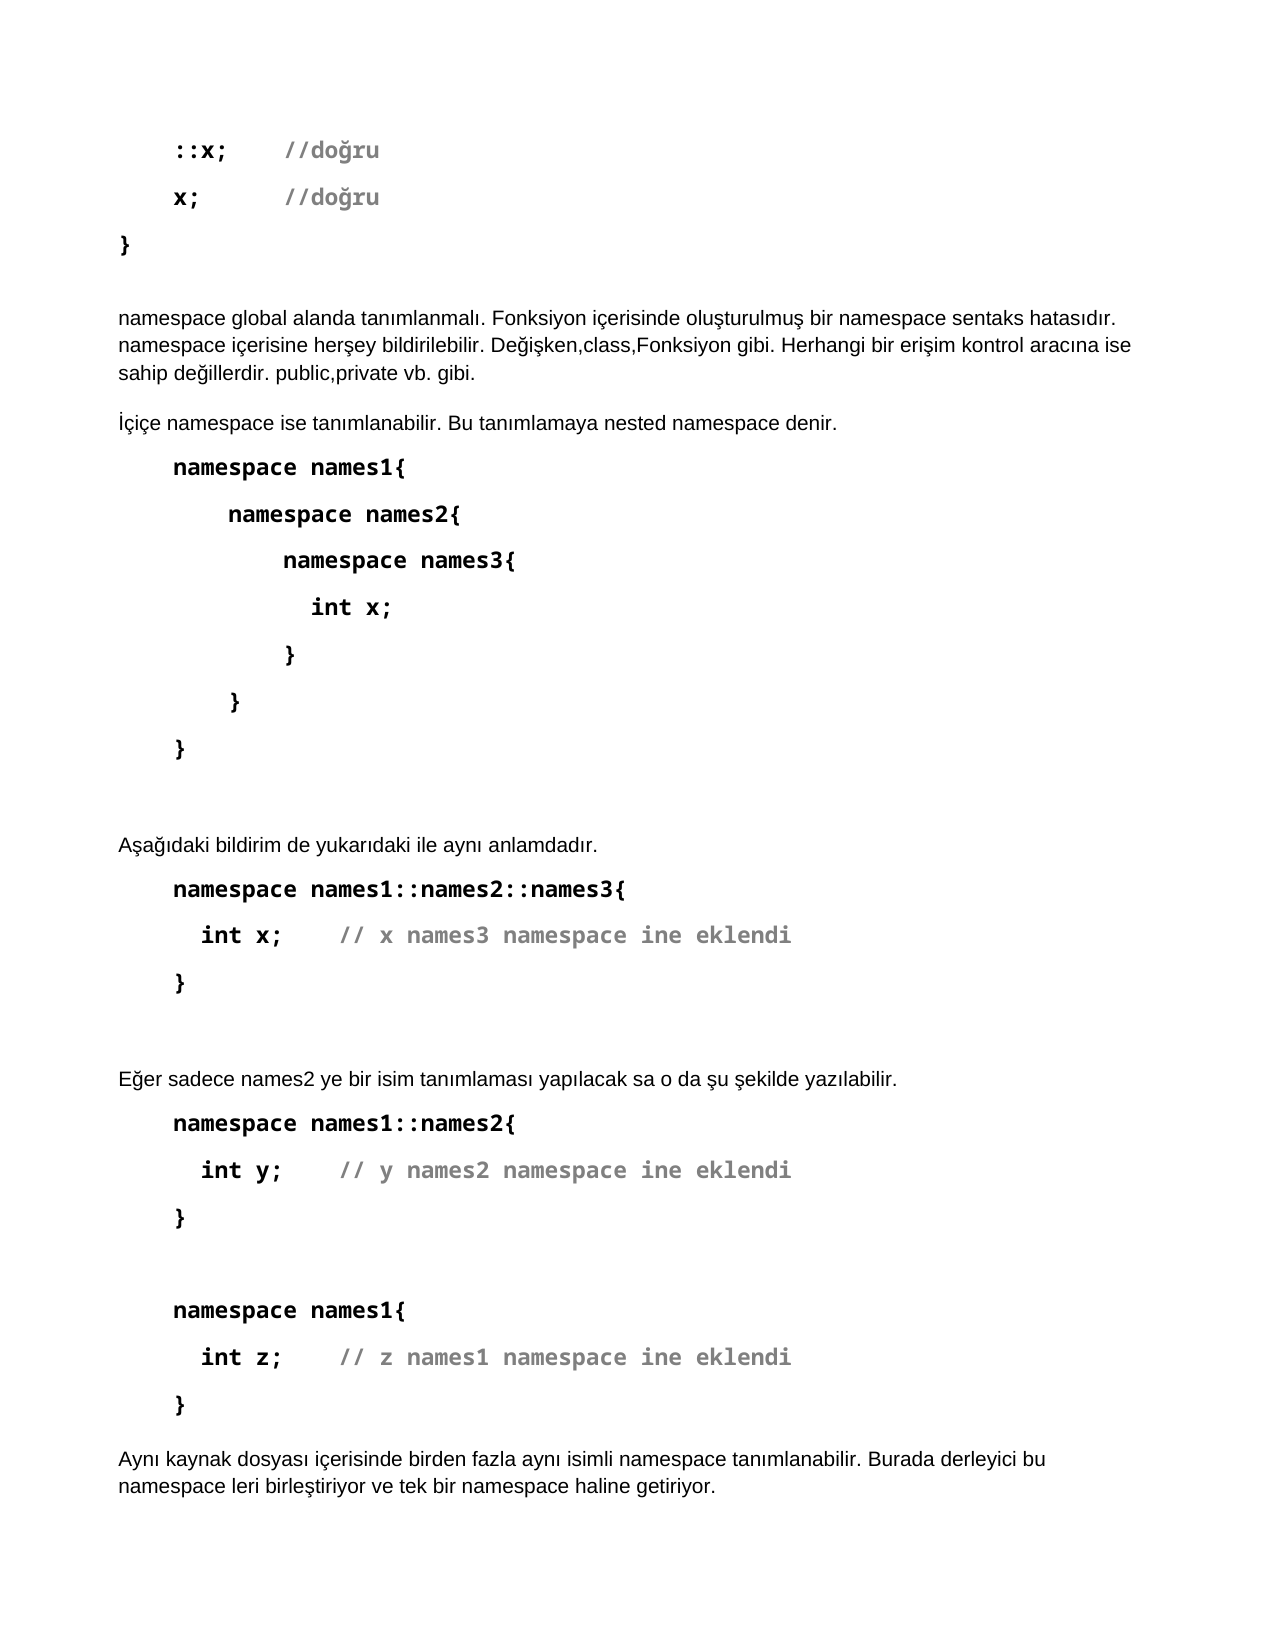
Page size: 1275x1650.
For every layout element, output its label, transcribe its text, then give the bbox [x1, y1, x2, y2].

text } [118, 1372, 1157, 1419]
text sahip değillerdir. public,private vb. gibi. [118, 361, 1157, 384]
text namespace names1{ [118, 1279, 1157, 1326]
text } [118, 212, 1157, 259]
text int z; // z names1 namespace ine eklendi [118, 1326, 1157, 1372]
text namespace names1{ [118, 435, 1157, 482]
text namespace names3{ [118, 529, 1157, 576]
text namespace names1::names2{ [118, 1091, 1157, 1138]
text namespace global alanda tanımlanmalı. Fonksiyon içerisinde oluşturulmuş bir namespace sentaks hatasıdır. [118, 306, 1157, 329]
text İçiçe namespace ise tanımlanabilir. Bu tanımlamaya nested namespace denir. [118, 388, 1157, 435]
text } [118, 622, 1157, 669]
text Aşağıdaki bildirim de yukarıdaki ile aynı anlamdadır. [118, 810, 1157, 857]
text int y; // y names2 namespace ine eklendi [118, 1138, 1157, 1185]
text x; //doğru [118, 165, 1157, 212]
text } [118, 669, 1157, 716]
text Eğer sadece names2 ye bir isim tanımlaması yapılacak sa o da şu şekilde yazılabilir. [118, 1044, 1157, 1091]
text ::x; //doğru [118, 118, 1157, 165]
text Aynı kaynak dosyası içerisinde birden fazla aynı isimli namespace tanımlanabilir. Burada derleyici bu namespace leri birleştiriyor ve tek bir namespace haline getiriyor. [118, 1447, 1157, 1498]
text } [118, 1185, 1157, 1232]
text namespace names1::names2::names3{ [118, 857, 1157, 904]
text int x; [118, 576, 1157, 622]
text namespace içerisine herşey bildirilebilir. Değişken,class,Fonksiyon gibi. Herhangi bir erişim kontrol aracına ise [118, 333, 1157, 357]
text } [118, 951, 1157, 997]
text } [118, 716, 1157, 763]
text namespace names2{ [118, 482, 1157, 529]
text int x; // x names3 namespace ine eklendi [118, 904, 1157, 951]
